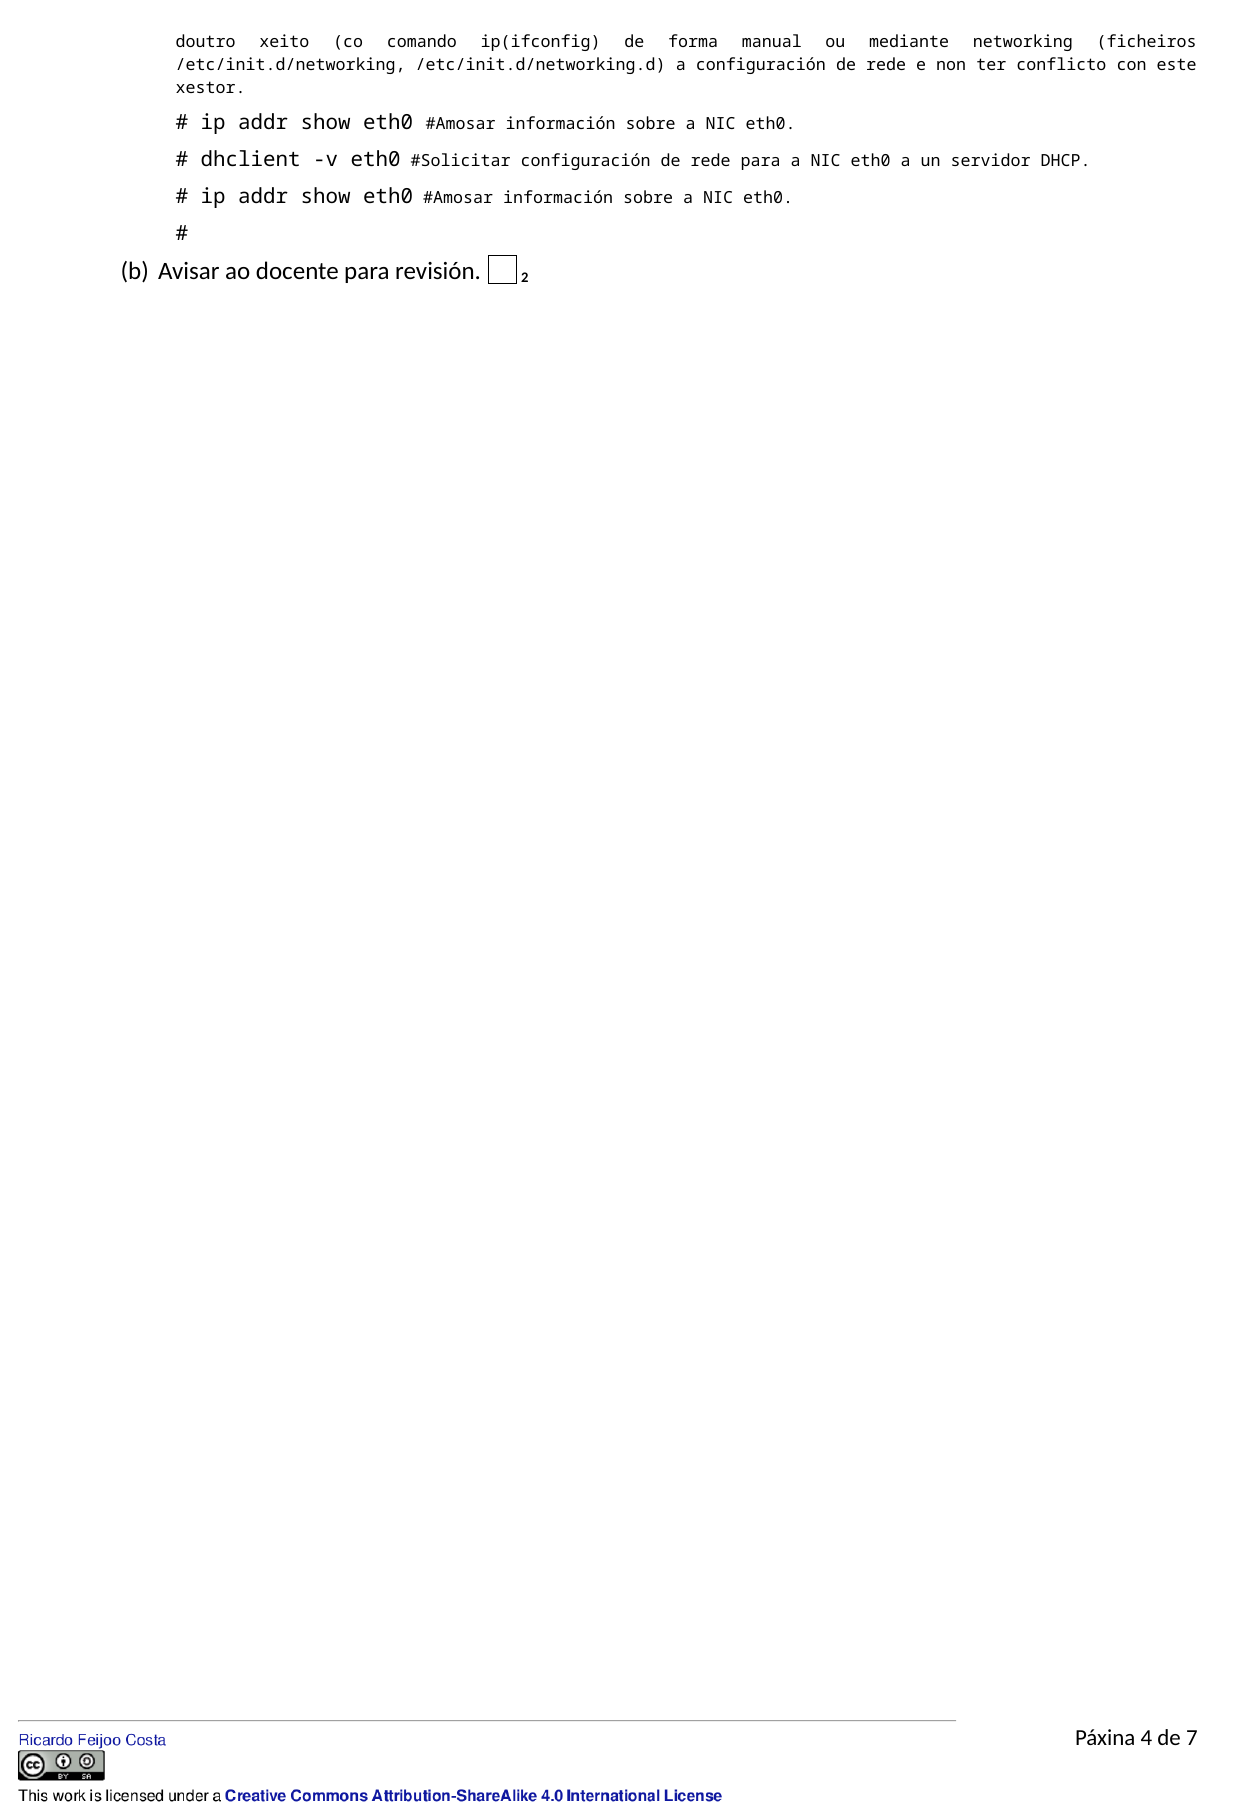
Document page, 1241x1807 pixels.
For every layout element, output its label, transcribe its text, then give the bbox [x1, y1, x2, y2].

list # ip addr show eth0 #Amosar información sobre a NIC eth0. [140, 181, 1197, 209]
list doutro xeito (co comando ip(ifconfig) de forma manual ou mediante networking (ficheiros /etc/init.d/networking, /etc/init.d/networking.d) a configuración de rede e non ter conflicto con este xestor. [140, 30, 1197, 98]
list # ip addr show eth0 #Amosar información sobre a NIC eth0. [140, 107, 1197, 135]
list # dhclient -v eth0 #Solicitar configuración de rede para a NIC eth0 a un servidor DHCP. [140, 144, 1197, 172]
list # [140, 218, 1197, 247]
picture [8, 1715, 957, 1806]
list Avisar ao docente para revisión. 2 [120, 256, 1197, 286]
